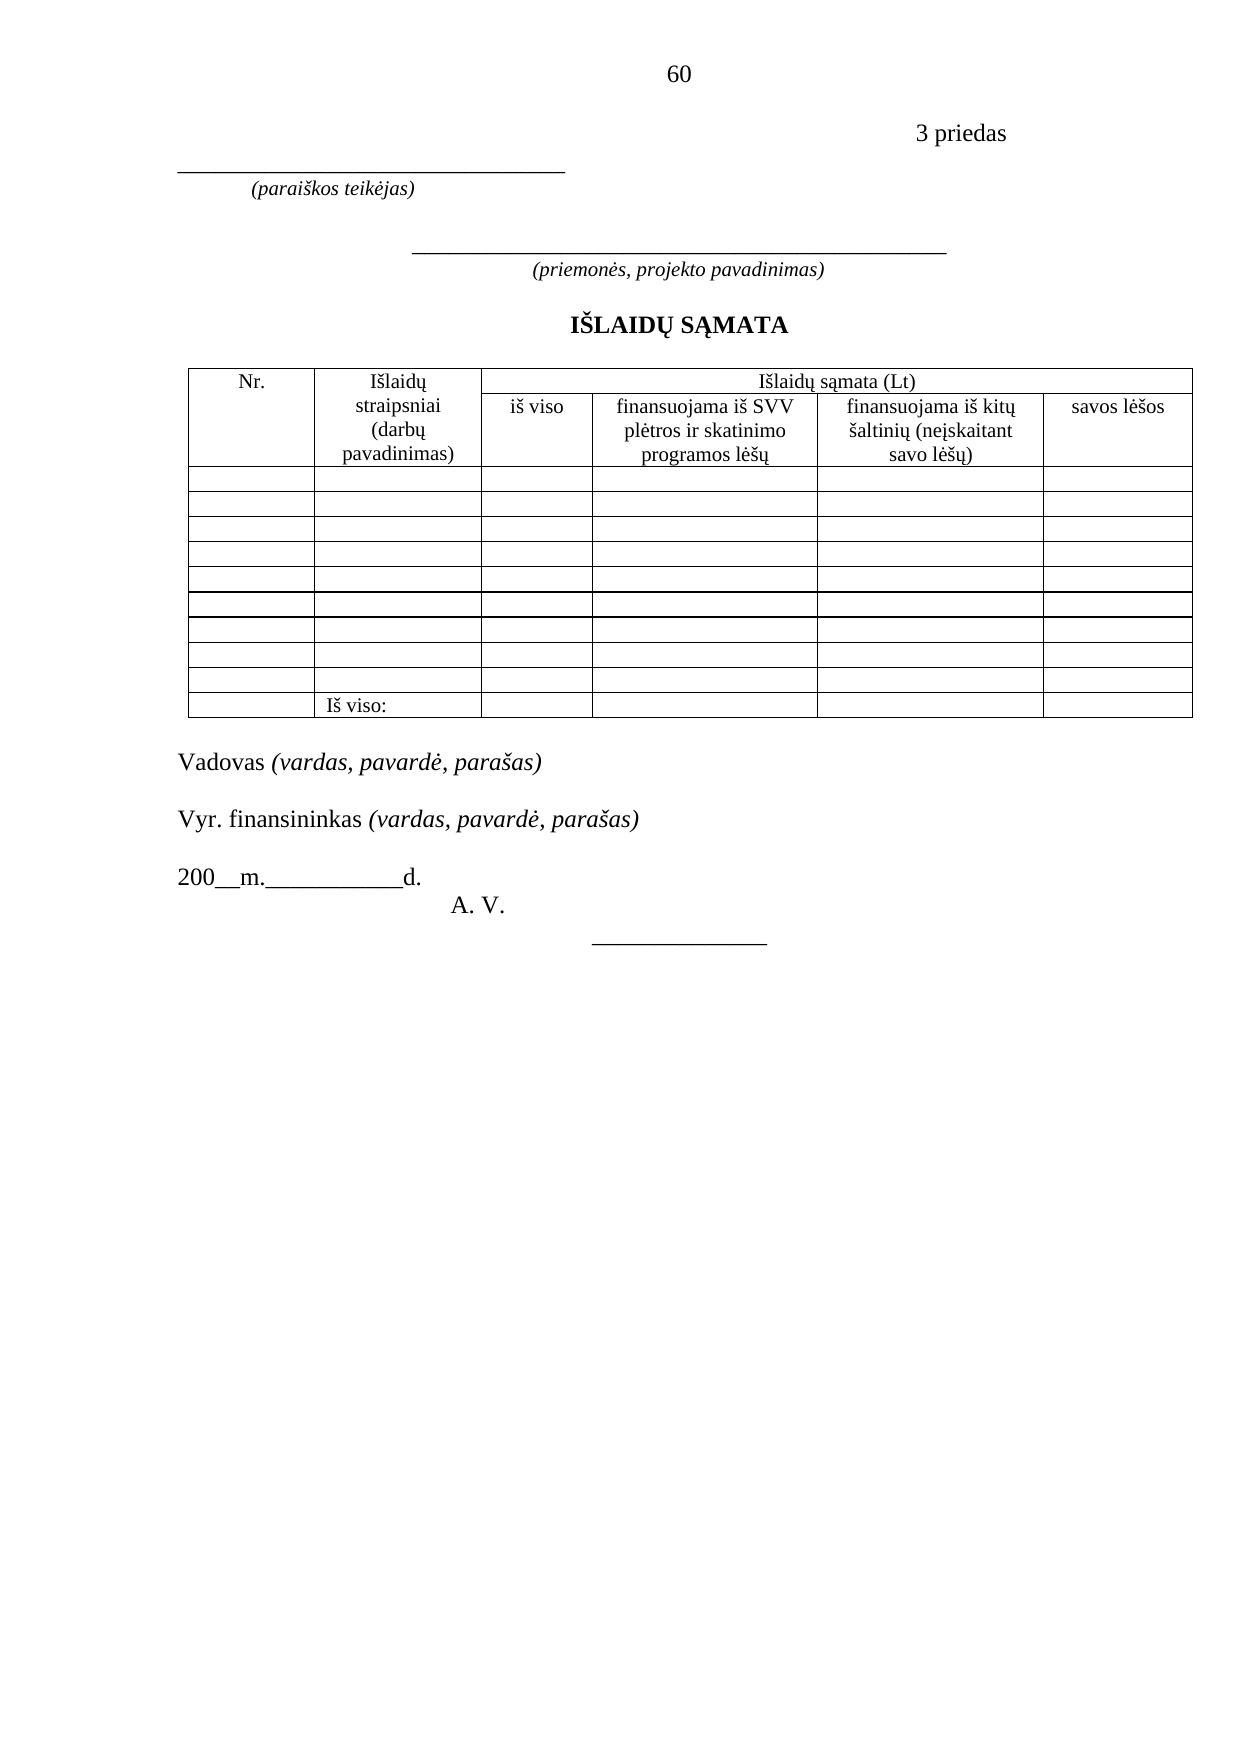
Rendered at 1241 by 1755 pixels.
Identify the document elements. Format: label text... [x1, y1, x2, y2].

table_cell iš viso [482, 394, 592, 466]
table_cell [189, 467, 314, 491]
table_cell finansuojama iš kitų šaltinių (neįskaitant savo lėšų) [818, 394, 1043, 466]
table_cell [818, 492, 1043, 516]
text 3 priedas [916, 118, 1181, 147]
table_cell [189, 618, 314, 642]
table_cell [1044, 643, 1192, 667]
table_cell [593, 467, 817, 491]
text (paraiškos teikėjas) [177, 176, 1181, 200]
table_cell [315, 542, 481, 566]
table_cell [818, 643, 1043, 667]
table_cell [818, 567, 1043, 591]
text Vyr. finansininkas (vardas, pavardė, parašas) [177, 804, 1181, 833]
table_cell [593, 593, 817, 616]
table_cell [315, 467, 481, 491]
table_cell [315, 492, 481, 516]
table_cell [1044, 593, 1192, 616]
table_cell savos lėšos [1044, 394, 1192, 466]
table_cell [315, 668, 481, 692]
table_cell [315, 567, 481, 591]
text ______________ [177, 919, 1181, 948]
table_cell [189, 492, 314, 516]
table_cell [1044, 467, 1192, 491]
table_cell [482, 643, 592, 667]
table_cell [315, 593, 481, 616]
table_cell [818, 467, 1043, 491]
table_cell [593, 643, 817, 667]
table_cell [593, 618, 817, 642]
table_header Nr. [189, 369, 314, 466]
text 200__m.___________d. [177, 862, 1181, 890]
table_cell [189, 542, 314, 566]
table_cell [482, 593, 592, 616]
table_cell [1044, 542, 1192, 566]
table_cell [1044, 618, 1192, 642]
table_cell [482, 567, 592, 591]
table_cell [1044, 517, 1192, 541]
table_cell [593, 492, 817, 516]
table_header Išlaidų straipsniai (darbų pavadinimas) [315, 369, 481, 466]
table_cell finansuojama iš SVV plėtros ir skatinimo programos lėšų [593, 394, 817, 466]
table_cell [818, 668, 1043, 692]
table_cell [482, 492, 592, 516]
table_cell [1044, 693, 1192, 717]
table_cell [593, 668, 817, 692]
table_cell [315, 517, 481, 541]
text IŠLAIDŲ SĄMATA [177, 310, 1181, 339]
table_cell [818, 542, 1043, 566]
table_cell [482, 618, 592, 642]
table_cell [189, 668, 314, 692]
table_cell [1044, 492, 1192, 516]
table_cell [482, 517, 592, 541]
table_header Išlaidų sąmata (Lt) [482, 369, 1192, 393]
table_cell [482, 542, 592, 566]
table_cell [1044, 668, 1192, 692]
text (priemonės, projekto pavadinimas) [177, 257, 1181, 281]
table_cell [189, 517, 314, 541]
table_cell [593, 567, 817, 591]
table_cell [315, 643, 481, 667]
table_cell [482, 668, 592, 692]
table_cell [189, 643, 314, 667]
text Vadovas (vardas, pavardė, parašas) [177, 747, 1181, 775]
table_cell [189, 593, 314, 616]
table_cell [482, 693, 592, 717]
table_cell [818, 618, 1043, 642]
table_cell Iš viso: [315, 693, 481, 717]
table_cell [818, 517, 1043, 541]
table_cell [482, 467, 592, 491]
table_cell [593, 542, 817, 566]
table_cell [593, 517, 817, 541]
text _______________________________ [177, 147, 1181, 176]
table_cell [189, 693, 314, 717]
text A. V. [177, 890, 1181, 919]
table_cell [818, 693, 1043, 717]
table_cell [189, 567, 314, 591]
table_cell [315, 618, 481, 642]
table_cell [818, 593, 1043, 616]
table_cell [593, 693, 817, 717]
table_cell [1044, 567, 1192, 591]
